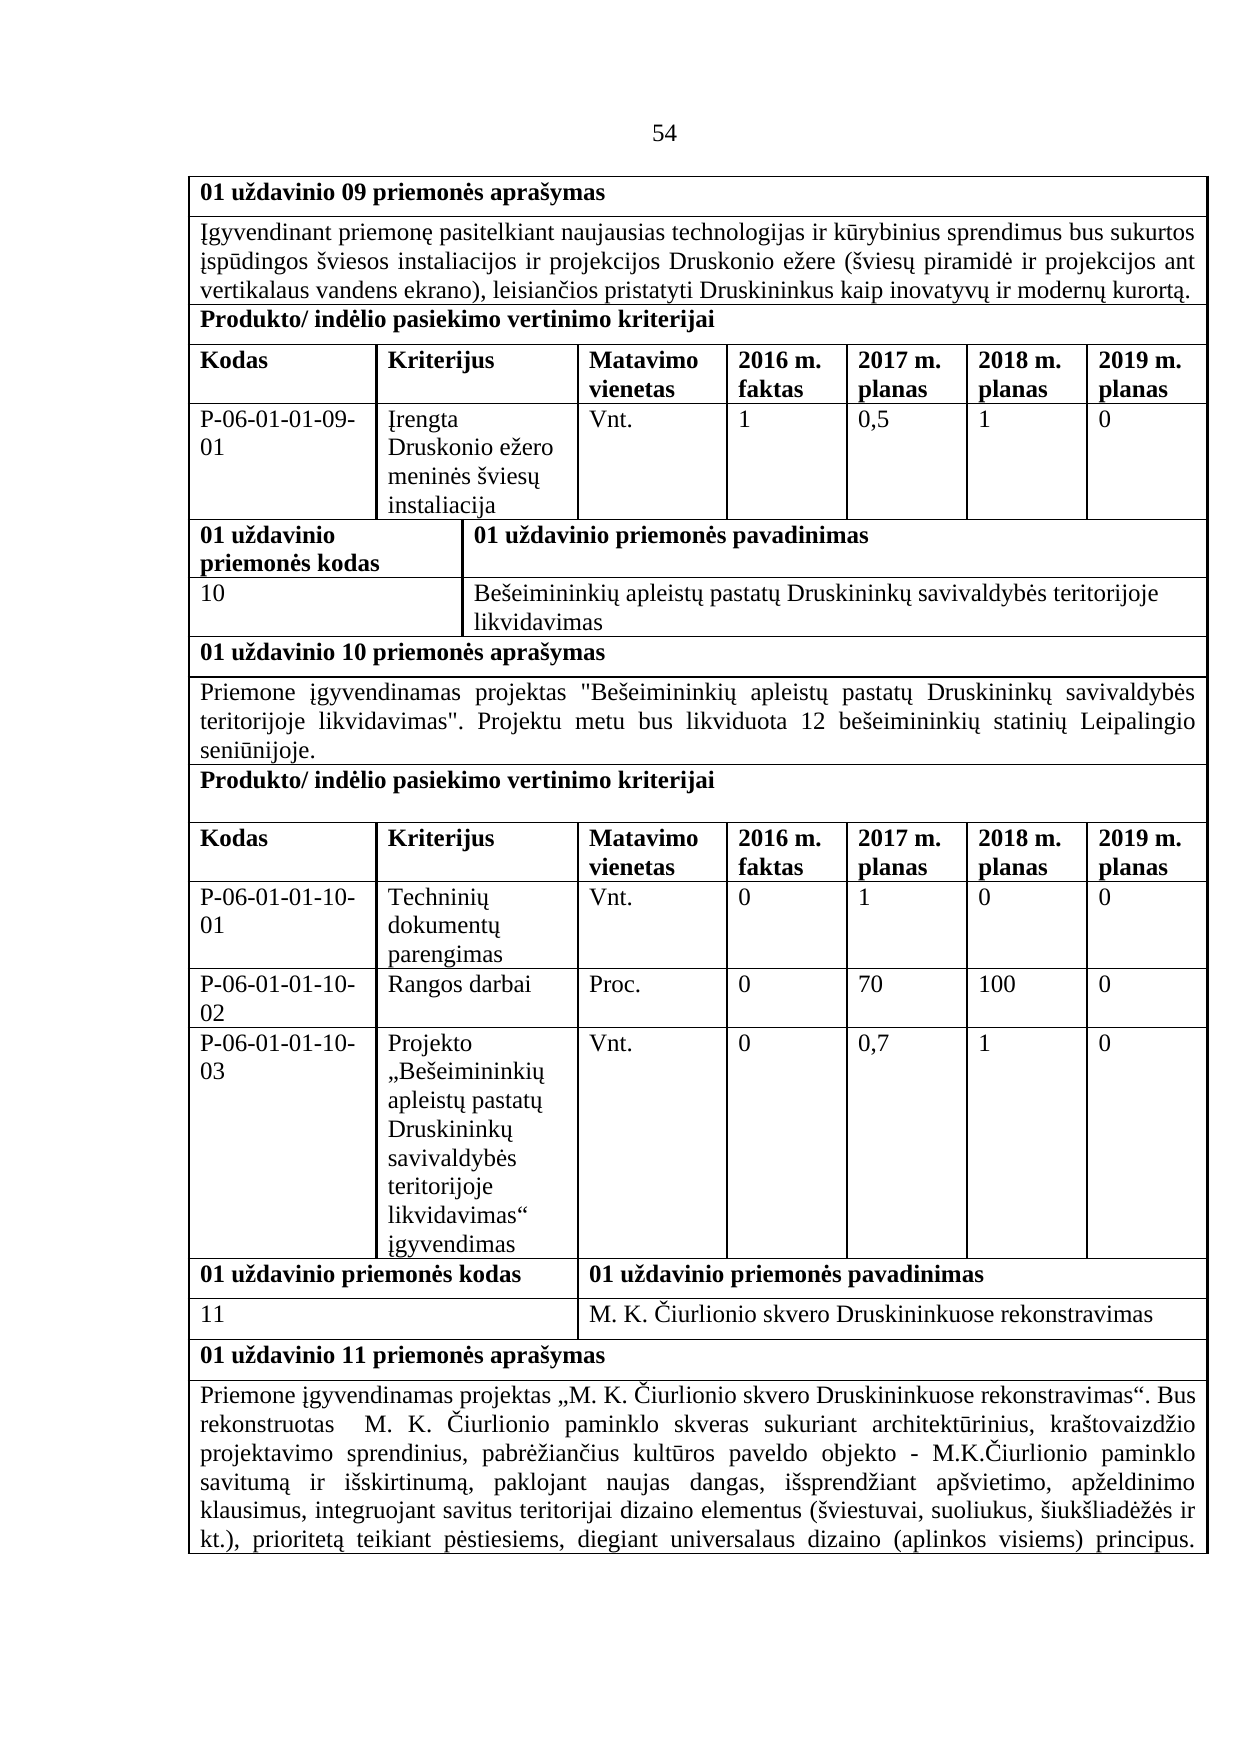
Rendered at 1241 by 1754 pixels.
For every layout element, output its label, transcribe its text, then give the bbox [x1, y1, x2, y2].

table_cell 0 [1088, 882, 1206, 968]
table_cell P-06-01-01-10-02 [190, 969, 375, 1027]
table_cell 2017 m. planas [848, 823, 966, 881]
table_cell Vnt. [579, 882, 726, 968]
table_cell Kodas [190, 345, 375, 403]
table_cell 01 uždavinio priemonės kodas [190, 520, 461, 577]
table_cell Produkto/ indėlio pasiekimo vertinimo kriterijai [190, 305, 1206, 344]
table_cell Matavimo vienetas [579, 823, 726, 881]
table_cell Kodas [190, 823, 375, 881]
table_cell 11 [190, 1299, 577, 1339]
table_cell 0 [728, 1028, 846, 1258]
table_cell P-06-01-01-10-03 [190, 1028, 375, 1258]
table_cell Kriterijus [378, 345, 577, 403]
table_cell Priemone įgyvendinamas projektas "Bešeimininkių apleistų pastatų Druskininkų savivaldybės teritorijoje likvidavimas". Projektu metu bus likviduota 12 bešeimininkių statinių Leipalingio seniūnijoje. [190, 678, 1206, 764]
table_cell 100 [968, 969, 1086, 1027]
table_cell 0,5 [848, 404, 966, 519]
table_cell 2017 m. planas [848, 345, 966, 403]
table_cell 0 [1088, 404, 1206, 519]
table_cell 0 [728, 882, 846, 968]
table_cell 01 uždavinio priemonės pavadinimas [579, 1259, 1206, 1298]
table_cell 01 uždavinio 10 priemonės aprašymas [190, 637, 1206, 676]
table_cell 2018 m. planas [968, 823, 1086, 881]
table_cell 01 uždavinio priemonės pavadinimas [464, 520, 1206, 577]
table_cell P-06-01-01-10-01 [190, 882, 375, 968]
table_cell 2016 m. faktas [728, 823, 846, 881]
table_cell 01 uždavinio priemonės kodas [190, 1259, 577, 1298]
table_cell Produkto/ indėlio pasiekimo vertinimo kriterijai [190, 765, 1206, 822]
table_cell Vnt. [579, 1028, 726, 1258]
table_cell 2016 m. faktas [728, 345, 846, 403]
table_cell 1 [848, 882, 966, 968]
table_cell Proc. [579, 969, 726, 1027]
table_cell Įrengta Druskonio ežero meninės šviesų instaliacija [378, 404, 577, 519]
table_cell 2019 m. planas [1088, 823, 1206, 881]
table_cell 0 [968, 882, 1086, 968]
table_cell 1 [968, 1028, 1086, 1258]
table_cell 10 [190, 578, 461, 636]
table_cell Techninių dokumentų parengimas [378, 882, 577, 968]
table_cell Vnt. [579, 404, 726, 519]
table_cell 2019 m. planas [1088, 345, 1206, 403]
table_cell Rangos darbai [378, 969, 577, 1027]
table_cell 01 uždavinio 11 priemonės aprašymas [190, 1340, 1206, 1379]
table_cell 01 uždavinio 09 priemonės aprašymas [190, 177, 1206, 216]
table_cell Bešeimininkių apleistų pastatų Druskininkų savivaldybės teritorijoje likvidavimas [464, 578, 1206, 636]
table_cell Projekto „Bešeimininkių apleistų pastatų Druskininkų savivaldybės teritorijoje likvidavimas“ įgyvendimas [378, 1028, 577, 1258]
table_cell 0 [728, 969, 846, 1027]
table_cell 70 [848, 969, 966, 1027]
table_cell Matavimo vienetas [579, 345, 726, 403]
table_cell 0 [1088, 1028, 1206, 1258]
table_cell M. K. Čiurlionio skvero Druskininkuose rekonstravimas [579, 1299, 1206, 1339]
table_cell Kriterijus [378, 823, 577, 881]
table_cell 1 [968, 404, 1086, 519]
table_cell 0 [1088, 969, 1206, 1027]
table_cell 2018 m. planas [968, 345, 1086, 403]
table_cell 0,7 [848, 1028, 966, 1258]
table_cell P-06-01-01-09-01 [190, 404, 375, 519]
table_cell Priemone įgyvendinamas projektas „M. K. Čiurlionio skvero Druskininkuose rekonstravimas“. Bus rekonstruotas M. K. Čiurlionio paminklo skveras sukuriant architektūrinius, kraštovaizdžio projektavimo sprendinius, pabrėžiančius kultūros paveldo objekto - M.K.Čiurlionio paminklo savitumą ir išskirtinumą, paklojant naujas dangas, išsprendžiant apšvietimo, apželdinimo klausimus, integruojant savitus teritorijai dizaino elementus (šviestuvai, suoliukus, šiukšliadėžės ir kt.), prioritetą teikiant pėstiesiems, diegiant universalaus dizaino (aplinkos visiems) principus. [190, 1381, 1206, 1553]
table_cell 1 [728, 404, 846, 519]
table_cell Įgyvendinant priemonę pasitelkiant naujausias technologijas ir kūrybinius sprendimus bus sukurtos įspūdingos šviesos instaliacijos ir projekcijos Druskonio ežere (šviesų piramidė ir projekcijos ant vertikalaus vandens ekrano), leisiančios pristatyti Druskininkus kaip inovatyvų ir modernų kurortą. [190, 217, 1206, 303]
